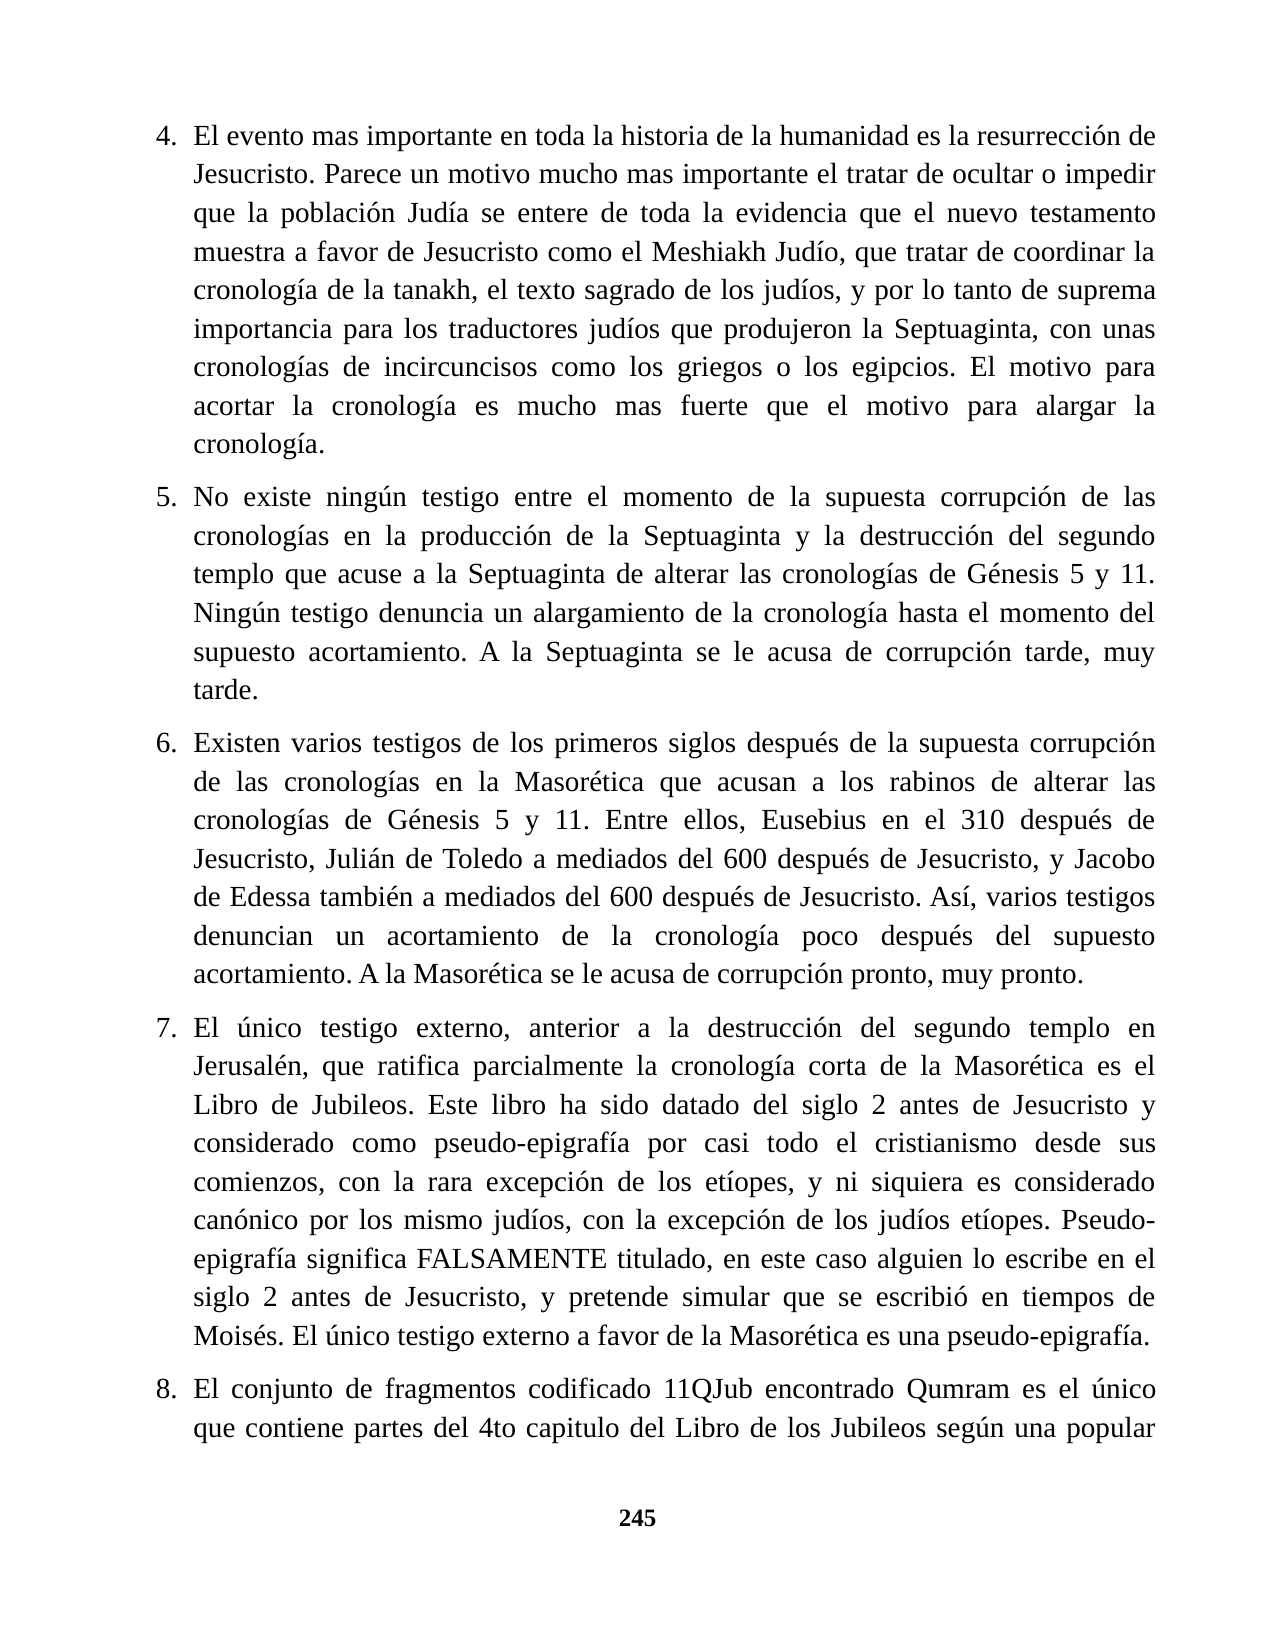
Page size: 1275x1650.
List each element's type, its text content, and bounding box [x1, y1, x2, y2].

list El único testigo externo, anterior a la destrucción del segundo templo en Jerusalén, que ratifica parcialmente la cronología corta de la Masorética es el Libro de Jubileos. Este libro ha sido datado del siglo 2 antes de Jesucristo y considerado como pseudo-epigrafía por casi todo el cristianismo desde sus comienzos, con la rara excepción de los etíopes, y ni siquiera es considerado canónico por los mismo judíos, con la excepción de los judíos etíopes. Pseudo-epigrafía significa FALSAMENTE titulado, en este caso alguien lo escribe en el siglo 2 antes de Jesucristo, y pretende simular que se escribió en tiempos de Moisés. El único testigo externo a favor de la Masorética es una pseudo-epigrafía. [156, 1010, 1157, 1352]
list El conjunto de fragmentos codificado 11QJub encontrado Qumram es el único que contiene partes del 4to capitulo del Libro de los Jubileos según una popular [156, 1371, 1157, 1443]
list Existen varios testigos de los primeros siglos después de la supuesta corrupción de las cronologías en la Masorética que acusan a los rabinos de alterar las cronologías de Génesis 5 y 11. Entre ellos, Eusebius en el 310 después de Jesucristo, Julián de Toledo a mediados del 600 después de Jesucristo, y Jacobo de Edessa también a mediados del 600 después de Jesucristo. Así, varios testigos denuncian un acortamiento de la cronología poco después del supuesto acortamiento. A la Masorética se le acusa de corrupción pronto, muy pronto. [156, 725, 1157, 990]
list El evento mas importante en toda la historia de la humanidad es la resurrección de Jesucristo. Parece un motivo mucho mas importante el tratar de ocultar o impedir que la población Judía se entere de toda la evidencia que el nuevo testamento muestra a favor de Jesucristo como el Meshiakh Judío, que tratar de coordinar la cronología de la tanakh, el texto sagrado de los judíos, y por lo tanto de suprema importancia para los traductores judíos que produjeron la Septuaginta, con unas cronologías de incircuncisos como los griegos o los egipcios. El motivo para acortar la cronología es mucho mas fuerte que el motivo para alargar la cronología. [156, 118, 1157, 460]
list No existe ningún testigo entre el momento de la supuesta corrupción de las cronologías en la producción de la Septuaginta y la destrucción del segundo templo que acuse a la Septuaginta de alterar las cronologías de Génesis 5 y 11. Ningún testigo denuncia un alargamiento de la cronología hasta el momento del supuesto acortamiento. A la Septuaginta se le acusa de corrupción tarde, muy tarde. [156, 479, 1157, 706]
